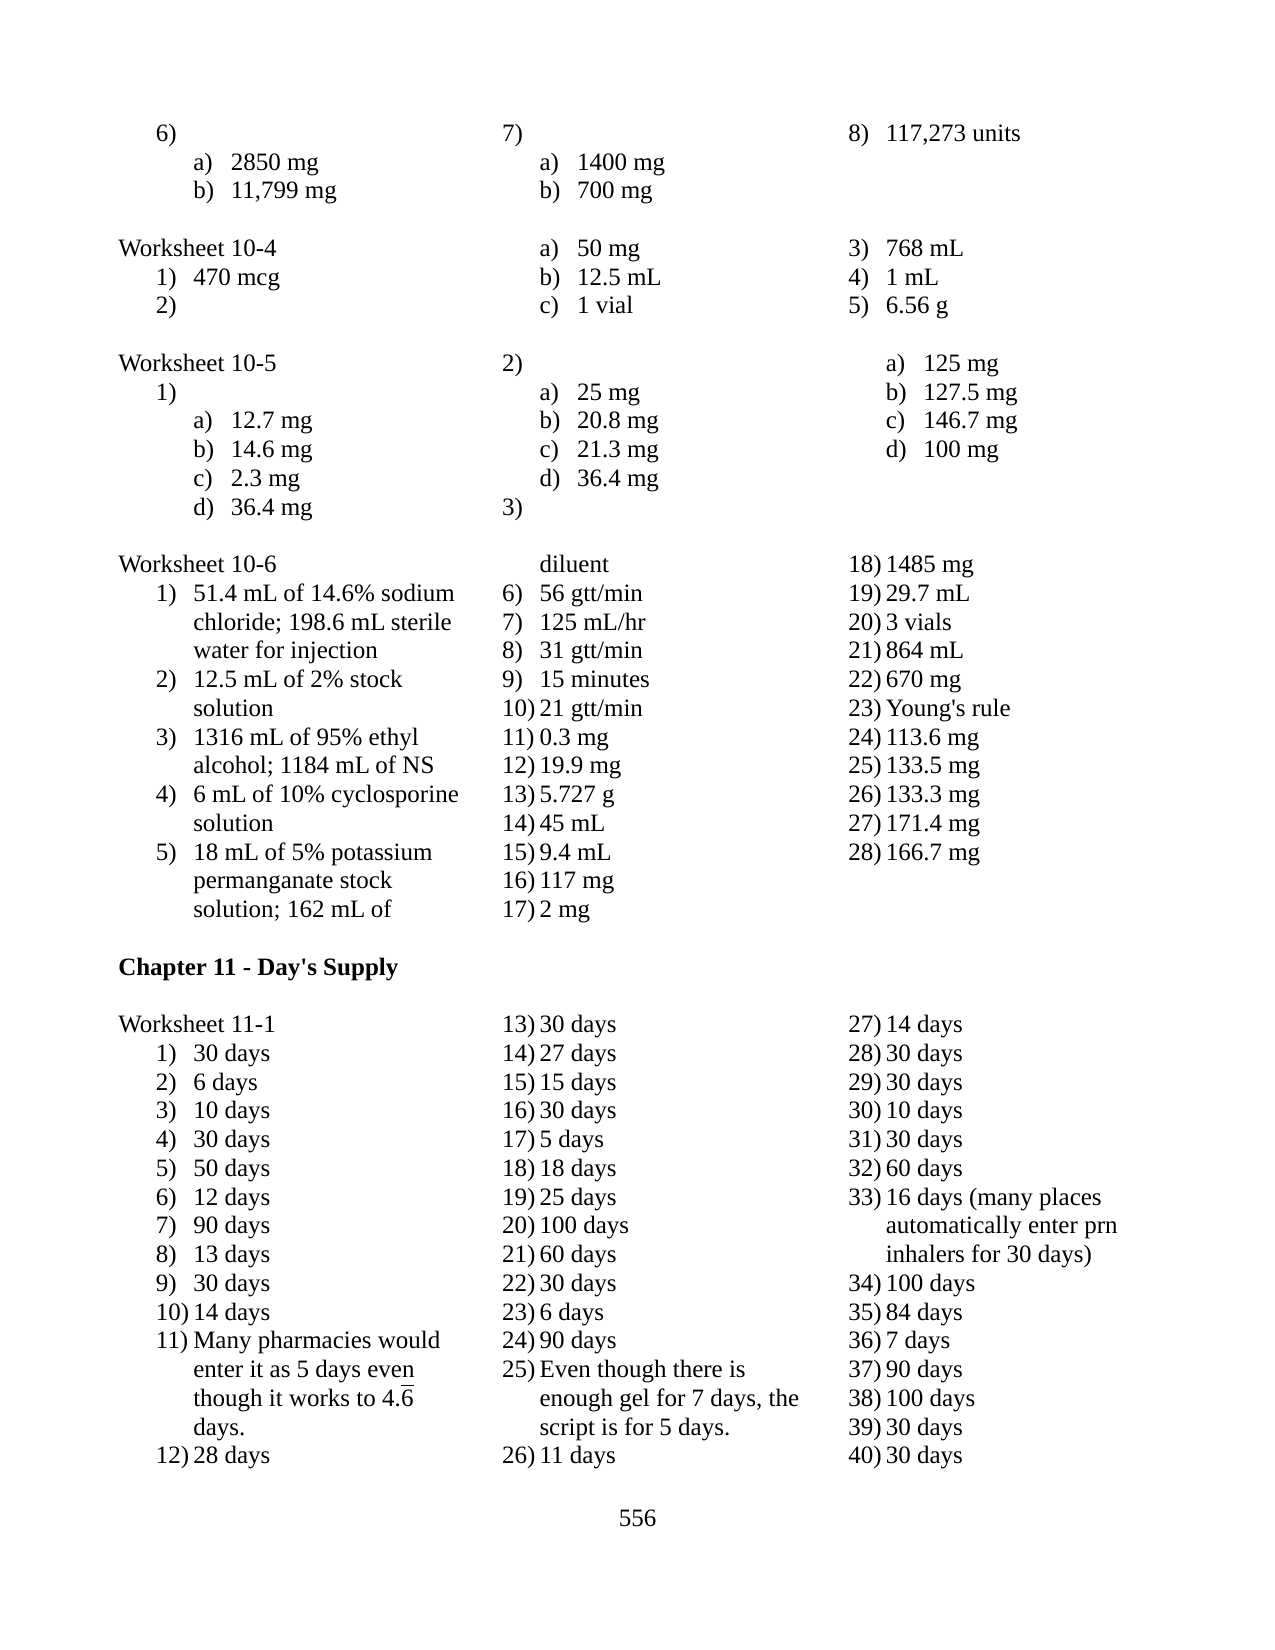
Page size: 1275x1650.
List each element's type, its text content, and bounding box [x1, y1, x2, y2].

list 1316 mL of 95% ethyl alcohol; 1184 mL of NS [156, 722, 464, 779]
list 21.3 mg [539, 434, 811, 463]
list 14 days [156, 1297, 464, 1326]
list 14 days [848, 1009, 1157, 1038]
list 6 mL of 10% cyclosporine solution [156, 779, 464, 837]
list 13 days [156, 1239, 464, 1268]
list 50 mg [539, 233, 811, 262]
list 10 days [156, 1096, 464, 1124]
list 10 days [848, 1096, 1157, 1124]
list 45 mL [502, 808, 811, 837]
list 84 days [848, 1297, 1157, 1326]
list 30 days [156, 1124, 464, 1153]
list 90 days [848, 1354, 1157, 1383]
list 670 mg [848, 664, 1157, 693]
list Many pharmacies would enter it as 5 days even though it works to 4.6 days. [156, 1326, 464, 1441]
list 18 mL of 5% potassium permanganate stock solution; 162 mL of [156, 837, 464, 923]
list 30 days [848, 1124, 1157, 1153]
list 100 days [502, 1211, 811, 1239]
text Worksheet 10-5 [118, 348, 464, 377]
list 25 days [502, 1182, 811, 1211]
list 20.8 mg [539, 406, 811, 434]
list 28 days [156, 1441, 464, 1469]
list 31 gtt/min [502, 636, 811, 664]
list 133.5 mg [848, 751, 1157, 779]
list 0.3 mg [502, 722, 811, 751]
list 21 gtt/min [502, 693, 811, 722]
list 30 days [502, 1009, 811, 1038]
list 6.56 g [848, 291, 1157, 319]
list 9.4 mL [502, 837, 811, 866]
list 100 days [848, 1268, 1157, 1297]
list 50 days [156, 1153, 464, 1182]
list 30 days [848, 1412, 1157, 1441]
list 11 days [502, 1441, 811, 1469]
list 6 days [156, 1067, 464, 1096]
list 166.7 mg [848, 837, 1157, 866]
list 1400 mg [539, 147, 811, 176]
list 19.9 mg [502, 751, 811, 779]
list 768 mL [848, 233, 1157, 262]
list 470 mcg [156, 262, 464, 291]
list 30 days [848, 1441, 1157, 1469]
list 5.727 g [502, 779, 811, 808]
list 146.7 mg [886, 406, 1157, 434]
list 30 days [502, 1268, 811, 1297]
list 1 mL [848, 262, 1157, 291]
text Worksheet 11-1 [118, 1009, 464, 1038]
list 60 days [502, 1239, 811, 1268]
list 133.3 mg [848, 779, 1157, 808]
list 125 mL/hr [502, 607, 811, 636]
list Young's rule [848, 693, 1157, 722]
list 90 days [502, 1326, 811, 1354]
list 127.5 mg [886, 377, 1157, 406]
list 1485 mg [848, 549, 1157, 578]
list 117 mg [502, 866, 811, 894]
list 700 mg [539, 176, 811, 204]
list 2 mg [502, 894, 811, 923]
list 100 mg [886, 434, 1157, 463]
text Chapter 11 - Day's Supply [118, 952, 1157, 981]
list 30 days [156, 1038, 464, 1067]
list 11,799 mg [193, 176, 464, 204]
list 1 vial [539, 291, 811, 319]
list 16 days (many places automatically enter prn inhalers for 30 days) [848, 1182, 1157, 1268]
list 125 mg [886, 348, 1157, 377]
list 36.4 mg [539, 463, 811, 492]
list 25 mg [539, 377, 811, 406]
list 2850 mg [193, 147, 464, 176]
list Even though there is enough gel for 7 days, the script is for 5 days. [502, 1354, 811, 1441]
list 12.5 mL [539, 262, 811, 291]
list 60 days [848, 1153, 1157, 1182]
list 15 days [502, 1067, 811, 1096]
list 14.6 mg [193, 434, 464, 463]
text Worksheet 10-4 [118, 233, 464, 262]
list 5 days [502, 1124, 811, 1153]
list 113.6 mg [848, 722, 1157, 751]
list 36.4 mg [193, 492, 464, 521]
list 864 mL [848, 636, 1157, 664]
list 12.7 mg [193, 406, 464, 434]
list 100 days [848, 1383, 1157, 1412]
text Worksheet 10-6 [118, 549, 464, 578]
list 171.4 mg [848, 808, 1157, 837]
list 12 days [156, 1182, 464, 1211]
list 12.5 mL of 2% stock solution [156, 664, 464, 722]
list 56 gtt/min [502, 578, 811, 607]
list 29.7 mL [848, 578, 1157, 607]
list 15 minutes [502, 664, 811, 693]
list 7 days [848, 1326, 1157, 1354]
list 30 days [848, 1067, 1157, 1096]
list 30 days [502, 1096, 811, 1124]
list 27 days [502, 1038, 811, 1067]
list 6 days [502, 1297, 811, 1326]
list 3 vials [848, 607, 1157, 636]
list 51.4 mL of 14.6% sodium chloride; 198.6 mL sterile water for injection [156, 578, 464, 664]
list 2.3 mg [193, 463, 464, 492]
list diluent [502, 549, 811, 578]
list 90 days [156, 1211, 464, 1239]
list 117,273 units [848, 118, 1157, 147]
list 18 days [502, 1153, 811, 1182]
list 30 days [156, 1268, 464, 1297]
list 30 days [848, 1038, 1157, 1067]
